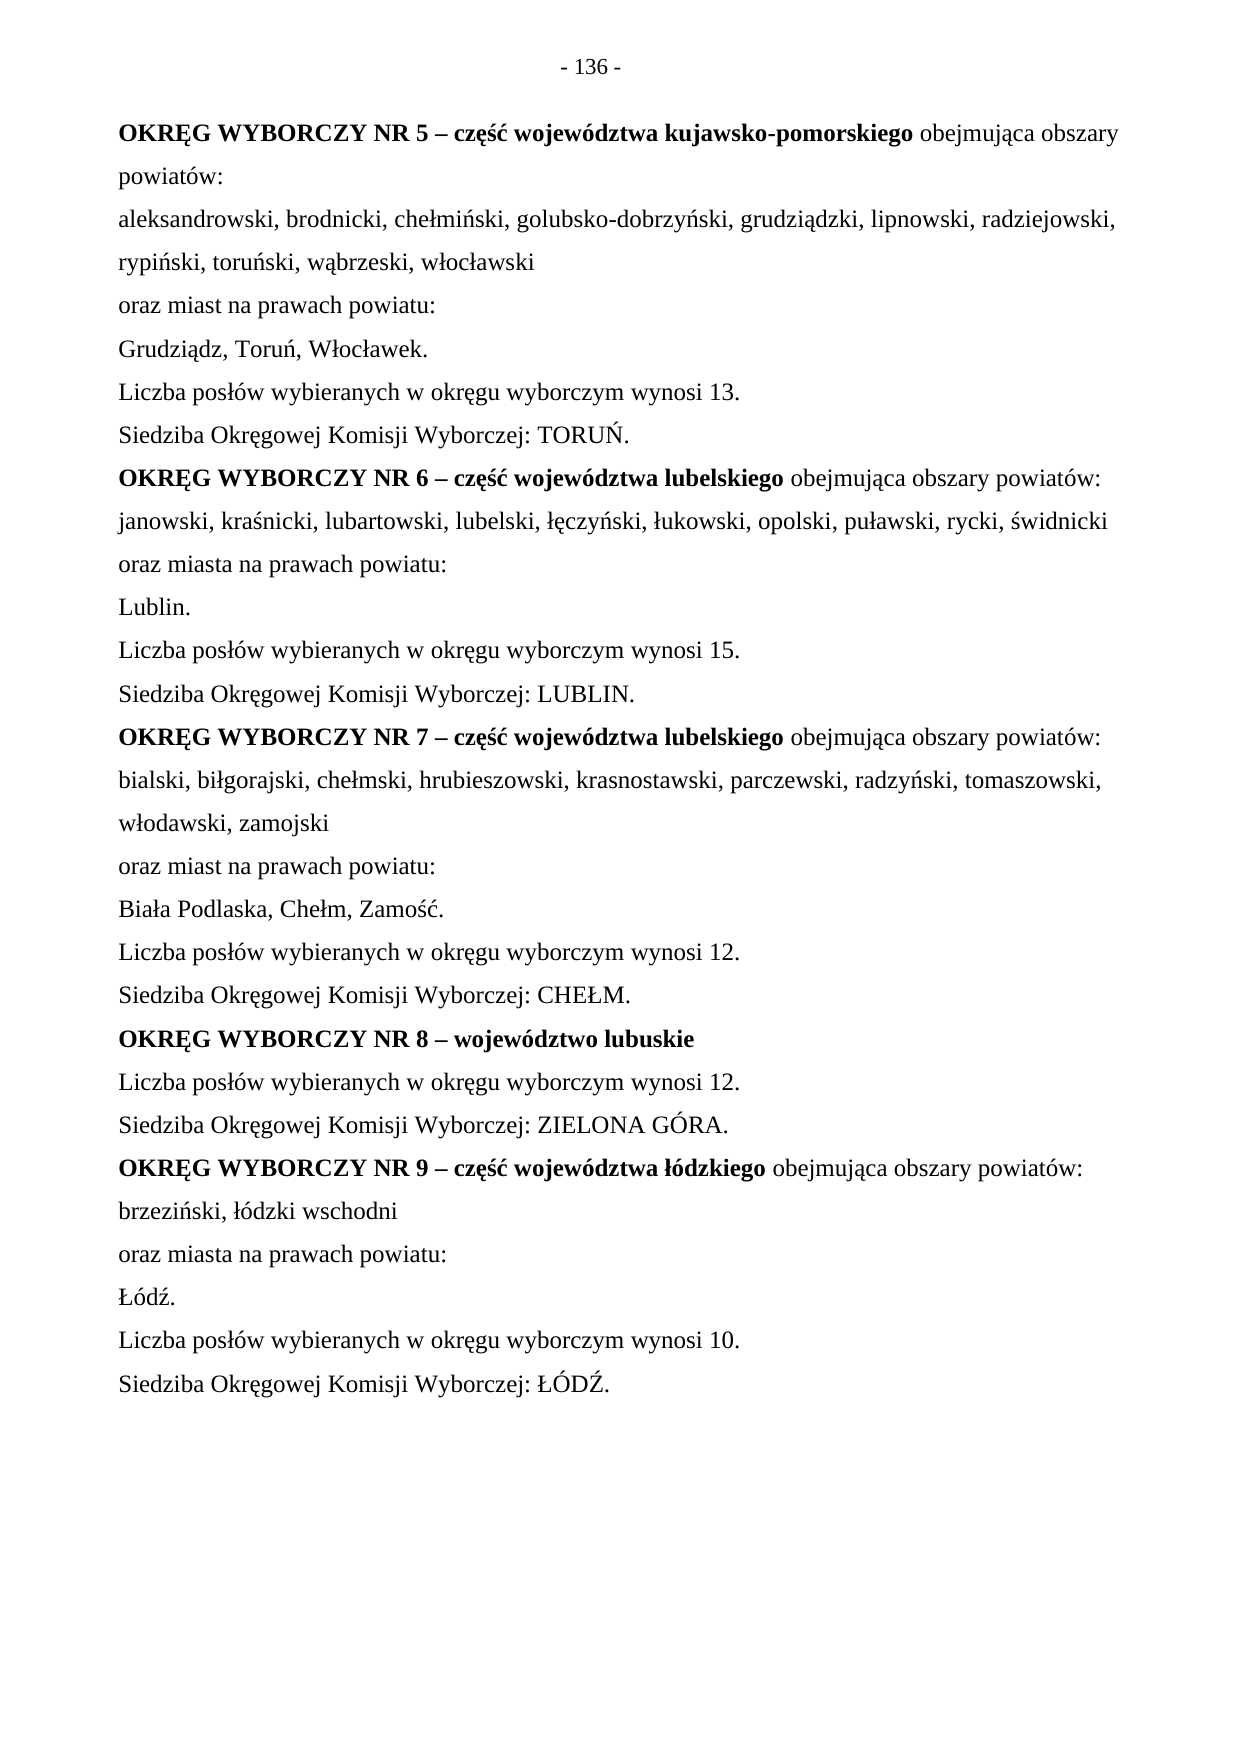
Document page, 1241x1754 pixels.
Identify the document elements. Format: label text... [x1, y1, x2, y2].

text Lublin. [118, 592, 1122, 621]
text oraz miast na prawach powiatu: [118, 291, 1122, 319]
text OKRĘG WYBORCZY NR 6 – część województwa lubelskiego obejmująca obszary powiatów: [118, 463, 1122, 492]
text janowski, kraśnicki, lubartowski, lubelski, łęczyński, łukowski, opolski, puławski, rycki, świdnicki [118, 506, 1122, 535]
text Grudziądz, Toruń, Włocławek. [118, 334, 1122, 362]
text Liczba posłów wybieranych w okręgu wyborczym wynosi 10. [118, 1326, 1122, 1354]
text Biała Podlaska, Chełm, Zamość. [118, 894, 1122, 923]
text OKRĘG WYBORCZY NR 9 – część województwa łódzkiego obejmująca obszary powiatów: [118, 1153, 1122, 1182]
text Siedziba Okręgowej Komisji Wyborczej: ŁÓDŹ. [118, 1369, 1122, 1397]
text Liczba posłów wybieranych w okręgu wyborczym wynosi 12. [118, 1067, 1122, 1096]
text Siedziba Okręgowej Komisji Wyborczej: CHEŁM. [118, 981, 1122, 1009]
text oraz miasta na prawach powiatu: [118, 1239, 1122, 1268]
text Liczba posłów wybieranych w okręgu wyborczym wynosi 12. [118, 937, 1122, 966]
text Siedziba Okręgowej Komisji Wyborczej: TORUŃ. [118, 420, 1122, 449]
text Łódź. [118, 1282, 1122, 1311]
text OKRĘG WYBORCZY NR 5 – część województwa kujawsko‑pomorskiego obejmująca obszary powiatów: [118, 118, 1122, 190]
text brzeziński, łódzki wschodni [118, 1196, 1122, 1225]
text OKRĘG WYBORCZY NR 7 – część województwa lubelskiego obejmująca obszary powiatów: [118, 722, 1122, 751]
text Liczba posłów wybieranych w okręgu wyborczym wynosi 13. [118, 377, 1122, 406]
text oraz miasta na prawach powiatu: [118, 549, 1122, 578]
text bialski, biłgorajski, chełmski, hrubieszowski, krasnostawski, parczewski, radzyński, tomaszowski, włodawski, zamojski [118, 765, 1122, 837]
text Siedziba Okręgowej Komisji Wyborczej: ZIELONA GÓRA. [118, 1110, 1122, 1139]
text aleksandrowski, brodnicki, chełmiński, golubsko‑dobrzyński, grudziądzki, lipnowski, radziejowski, rypiński, toruński, wąbrzeski, włocławski [118, 204, 1122, 276]
text oraz miast na prawach powiatu: [118, 851, 1122, 880]
text Liczba posłów wybieranych w okręgu wyborczym wynosi 15. [118, 636, 1122, 664]
text Siedziba Okręgowej Komisji Wyborczej: LUBLIN. [118, 679, 1122, 707]
text OKRĘG WYBORCZY NR 8 – województwo lubuskie [118, 1024, 1122, 1052]
